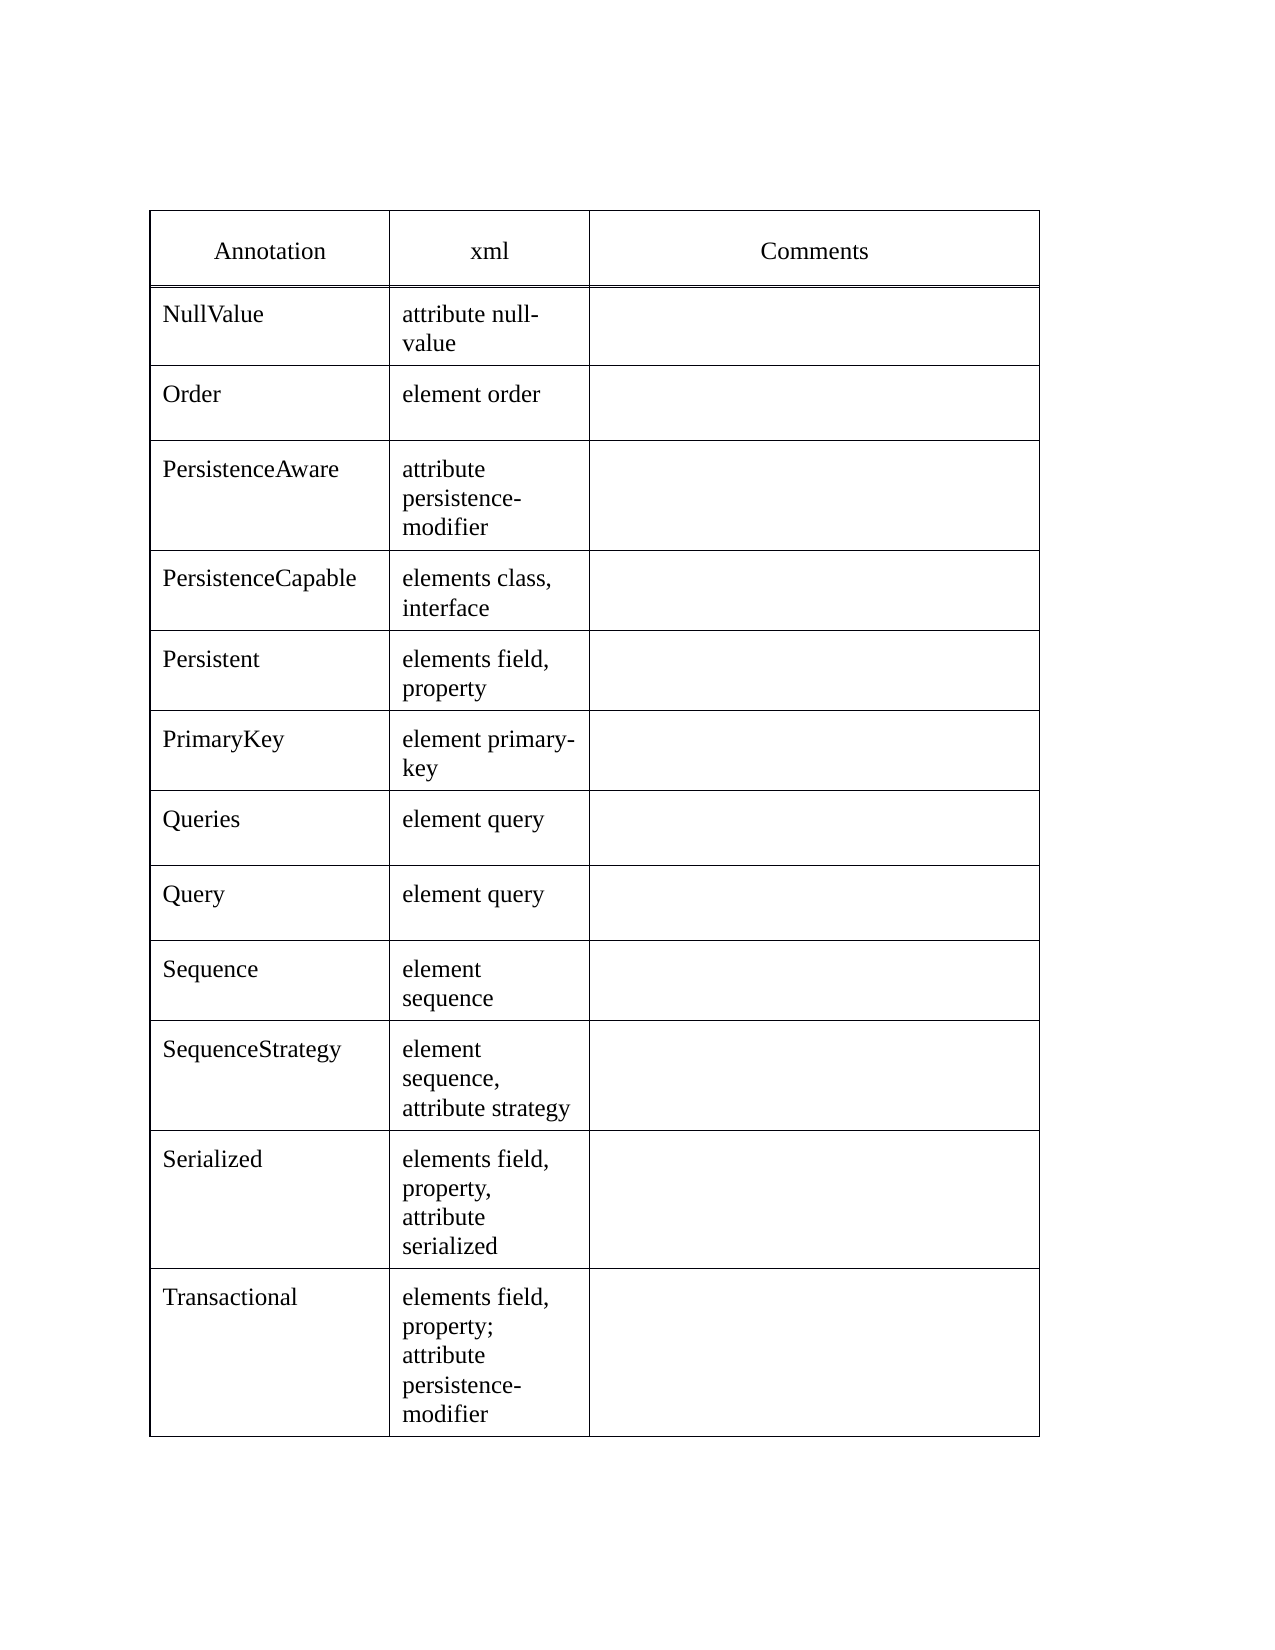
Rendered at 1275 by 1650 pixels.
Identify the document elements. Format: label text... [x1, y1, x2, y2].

table_cell Transactional [151, 1269, 389, 1436]
table_cell attribute null-value [390, 288, 589, 365]
table_cell [590, 866, 1039, 940]
table_cell NullValue [151, 288, 389, 365]
table_header Comments [590, 211, 1039, 285]
table_cell [590, 941, 1039, 1020]
table_cell element order [390, 366, 589, 440]
table_header Annotation [151, 211, 389, 285]
table_cell attribute persistence-modifier [390, 441, 589, 549]
table_cell Order [151, 366, 389, 440]
table_cell [590, 441, 1039, 549]
table_cell SequenceStrategy [151, 1021, 389, 1130]
table_cell element sequence [390, 941, 589, 1020]
table_cell PersistenceCapable [151, 551, 389, 630]
table_cell Queries [151, 791, 389, 865]
table_header xml [390, 211, 589, 285]
table_cell PrimaryKey [151, 711, 389, 790]
table_cell element query [390, 866, 589, 940]
table_cell [590, 631, 1039, 710]
table_cell [590, 791, 1039, 865]
table_cell [590, 551, 1039, 630]
table_cell [590, 288, 1039, 365]
table_cell PersistenceAware [151, 441, 389, 549]
table_cell Serialized [151, 1131, 389, 1268]
table_cell elements field, property; attribute persistence-modifier [390, 1269, 589, 1436]
table_cell [590, 1021, 1039, 1130]
table_cell elements field, property [390, 631, 589, 710]
table_cell [590, 1131, 1039, 1268]
table_cell Persistent [151, 631, 389, 710]
table_cell [590, 366, 1039, 440]
table_cell elements field, property, attribute serialized [390, 1131, 589, 1268]
table_cell Sequence [151, 941, 389, 1020]
table_cell [590, 711, 1039, 790]
table_cell element query [390, 791, 589, 865]
table_cell elements class, interface [390, 551, 589, 630]
table_cell Query [151, 866, 389, 940]
table_cell element primary-key [390, 711, 589, 790]
table_cell element sequence, attribute strategy [390, 1021, 589, 1130]
table_cell [590, 1269, 1039, 1436]
